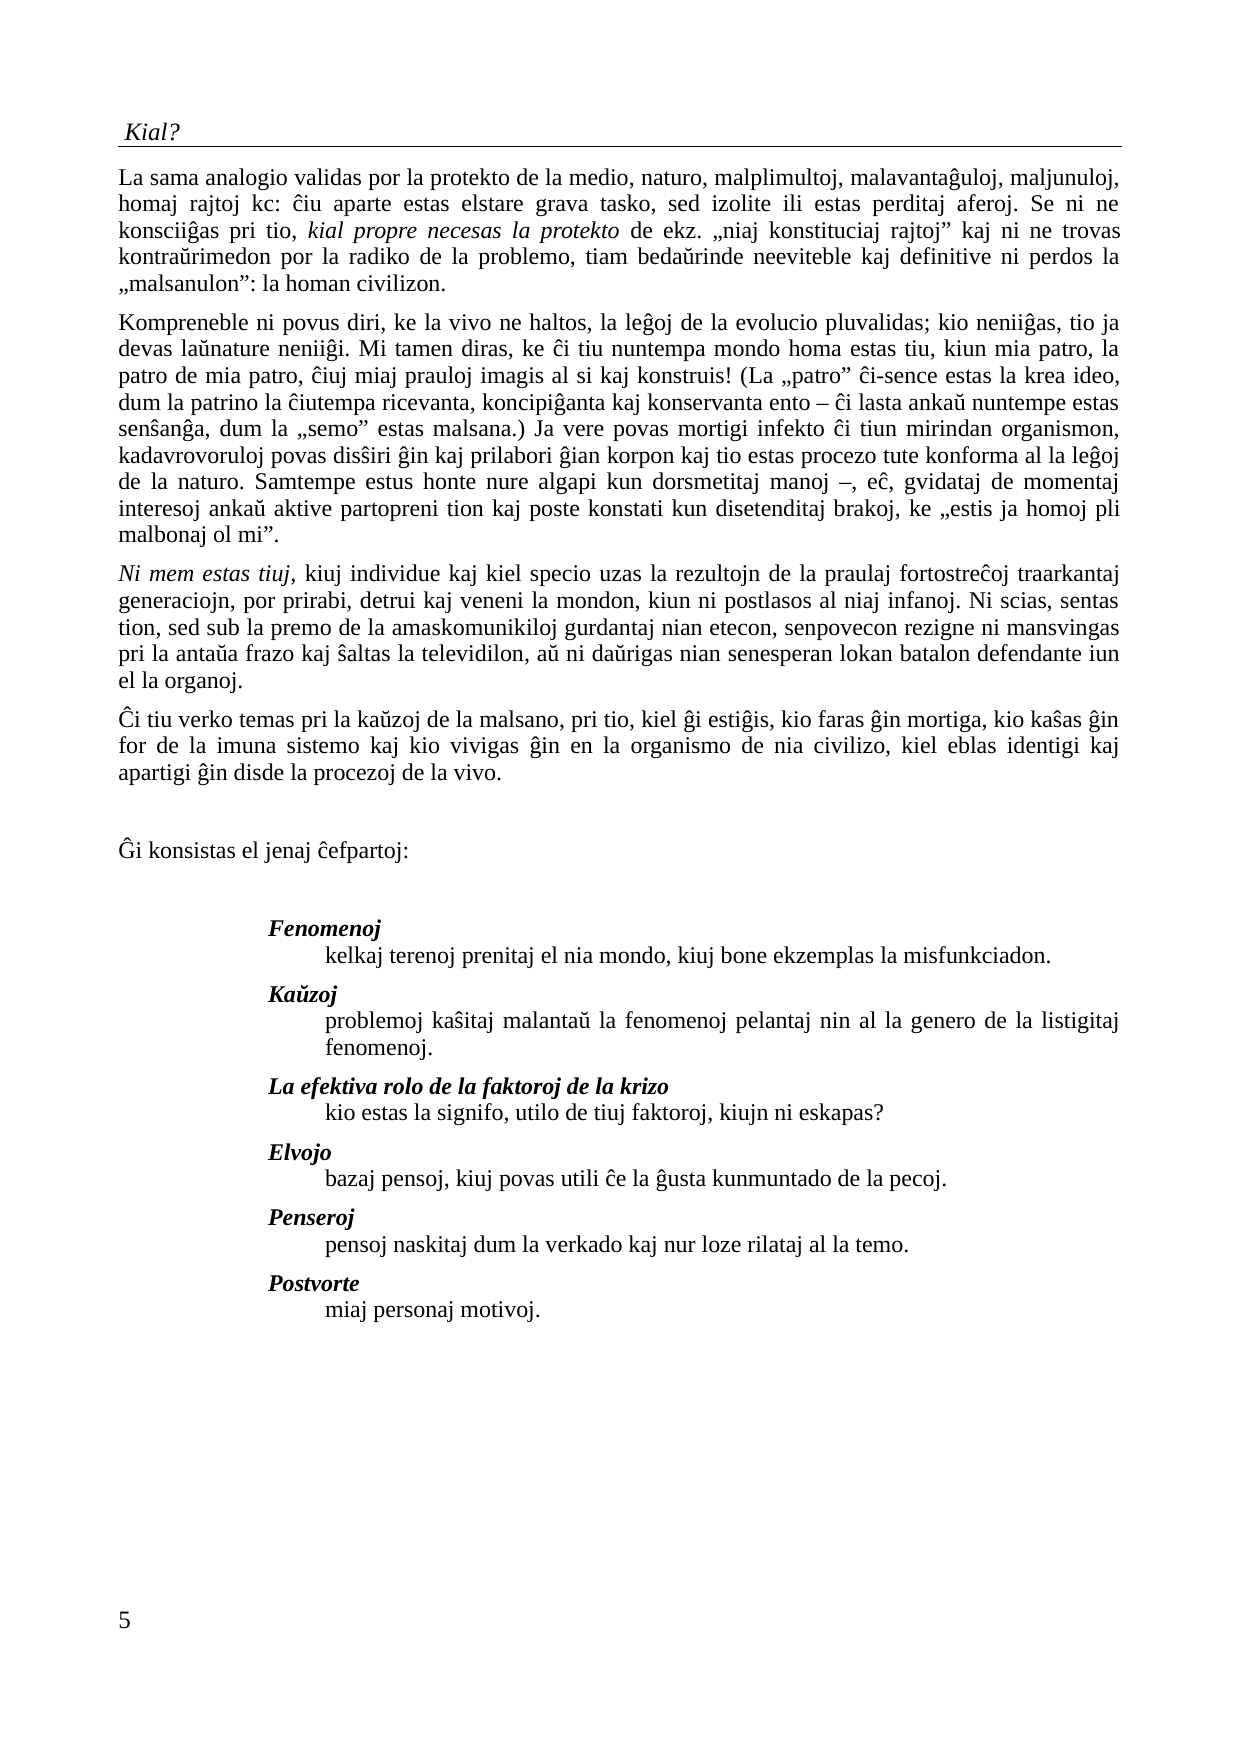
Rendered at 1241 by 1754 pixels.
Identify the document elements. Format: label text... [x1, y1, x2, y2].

text Ĉi tiu verko temas pri la kaŭzoj de la malsano, pri tio, kiel ĝi estiĝis, kio faras ĝin mortiga, kio kaŝas ĝin for de la imuna sistemo kaj kio vivigas ĝin en la organismo de nia civilizo, kiel eblas identigi kaj apartigi ĝin disde la procezoj de la vivo. [118, 706, 1122, 786]
text Kaŭzoj problemoj kaŝitaj malantaŭ la fenomenoj pelantaj nin al la genero de la listigitaj fenomenoj. [268, 981, 1122, 1061]
text Penseroj pensoj naskitaj dum la verkado kaj nur loze rilataj al la temo. [268, 1204, 1122, 1257]
text La sama analogio validas por la protekto de la medio, naturo, malplimultoj, malavantaĝuloj, maljunuloj, homaj rajtoj kc: ĉiu aparte estas elstare grava tasko, sed izolite ili estas perditaj aferoj. Se ni ne konsciiĝas pri tio, kial propre necesas la protekto de ekz. „niaj konstituciaj rajtoj” kaj ni ne trovas kontraŭrimedon por la radiko de la problemo, tiam bedaŭrinde neeviteble kaj definitive ni perdos la „malsanulon”: la homan civilizon. [118, 164, 1122, 296]
text Ni mem estas tiuj, kiuj individue kaj kiel specio uzas la rezultojn de la praulaj fortostreĉoj traarkantaj generaciojn, por prirabi, detrui kaj veneni la mondon, kiun ni postlasos al niaj infanoj. Ni scias, sentas tion, sed sub la premo de la amaskomunikiloj gurdantaj nian etecon, senpovecon rezigne ni mansvingas pri la antaŭa frazo kaj ŝaltas la televidilon, aŭ ni daŭrigas nian senesperan lokan batalon defendante iun el la organoj. [118, 561, 1122, 693]
text Elvojo bazaj pensoj, kiuj povas utili ĉe la ĝusta kunmuntado de la pecoj. [268, 1139, 1122, 1192]
text La efektiva rolo de la faktoroj de la krizo kio estas la signifo, utilo de tiuj faktoroj, kiujn ni eskapas? [268, 1073, 1122, 1126]
text Kompreneble ni povus diri, ke la vivo ne haltos, la leĝoj de la evolucio pluvalidas; kio neniiĝas, tio ja devas laŭnature neniiĝi. Mi tamen diras, ke ĉi tiu nuntempa mondo homa estas tiu, kiun mia patro, la patro de mia patro, ĉiuj miaj prauloj imagis al si kaj konstruis! (La „patro” ĉi-sence estas la krea ideo, dum la patrino la ĉiutempa ricevanta, koncipiĝanta kaj konservanta ento – ĉi lasta ankaŭ nuntempe estas senŝanĝa, dum la „semo” estas malsana.) Ja vere povas mortigi infekto ĉi tiun mirindan organismon, kadavrovoruloj povas disŝiri ĝin kaj prilabori ĝian korpon kaj tio estas procezo tute konforma al la leĝoj de la naturo. Samtempe estus honte nure algapi kun dorsmetitaj manoj –, eĉ, gvidataj de momentaj interesoj ankaŭ aktive partopreni tion kaj poste konstati kun disetenditaj brakoj, ke „estis ja homoj pli malbonaj ol mi”. [118, 309, 1122, 548]
text Ĝi konsistas el jenaj ĉefpartoj: [118, 837, 1122, 864]
text Fenomenoj kelkaj terenoj prenitaj el nia mondo, kiuj bone ekzemplas la misfunkciadon. [268, 915, 1122, 968]
text Postvorte miaj personaj motivoj. [268, 1270, 1122, 1323]
